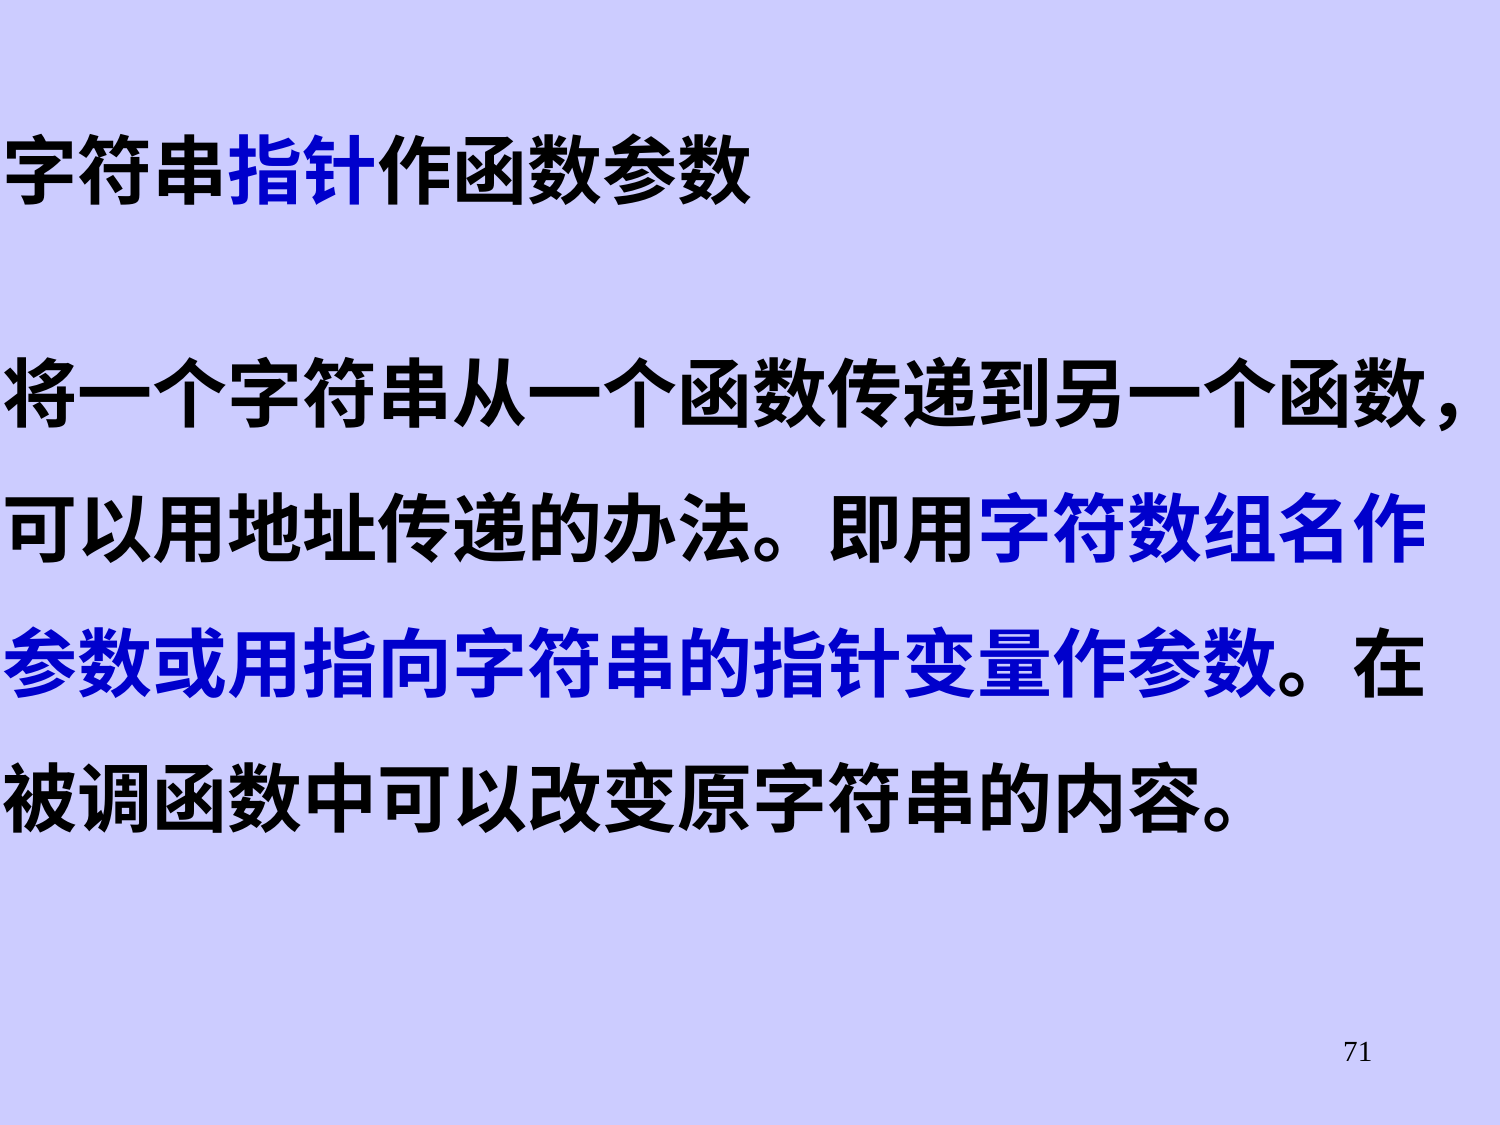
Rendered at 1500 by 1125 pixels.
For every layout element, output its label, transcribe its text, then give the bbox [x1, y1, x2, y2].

text_box 将一个字符串从一个函数传递到另一个函数，可以用地址传递的办法。即用字符数组名作参数或用指向字符串的指针变量作参数。在被调函数中可以改变原字符串的内容。 [0, 299, 1500, 844]
text_box [1074, 1025, 1388, 1101]
text_box 字符串指针作函数参数 [0, 112, 1500, 216]
